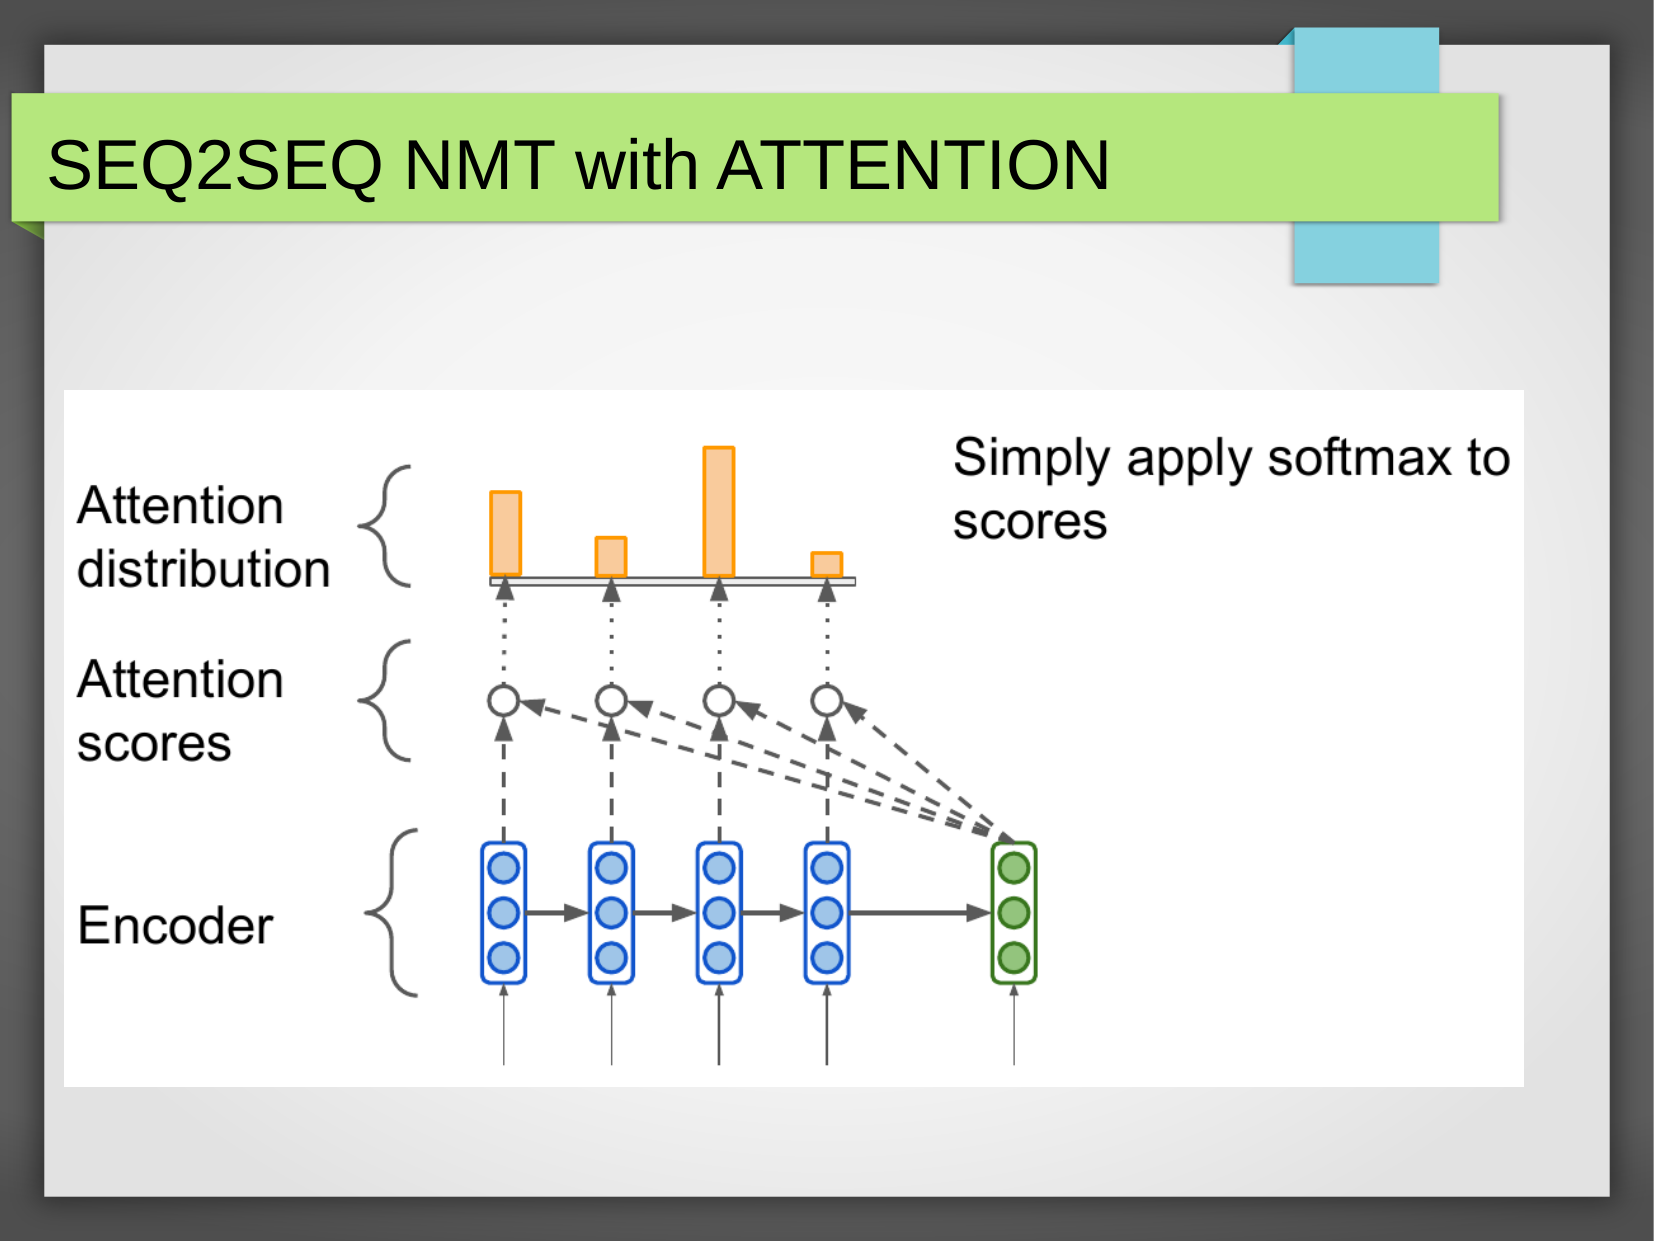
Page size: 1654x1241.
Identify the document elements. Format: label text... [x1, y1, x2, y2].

title SEQ2SEQ NMT with ATTENTION [46, 125, 1441, 206]
picture [0, 0, 1654, 1241]
